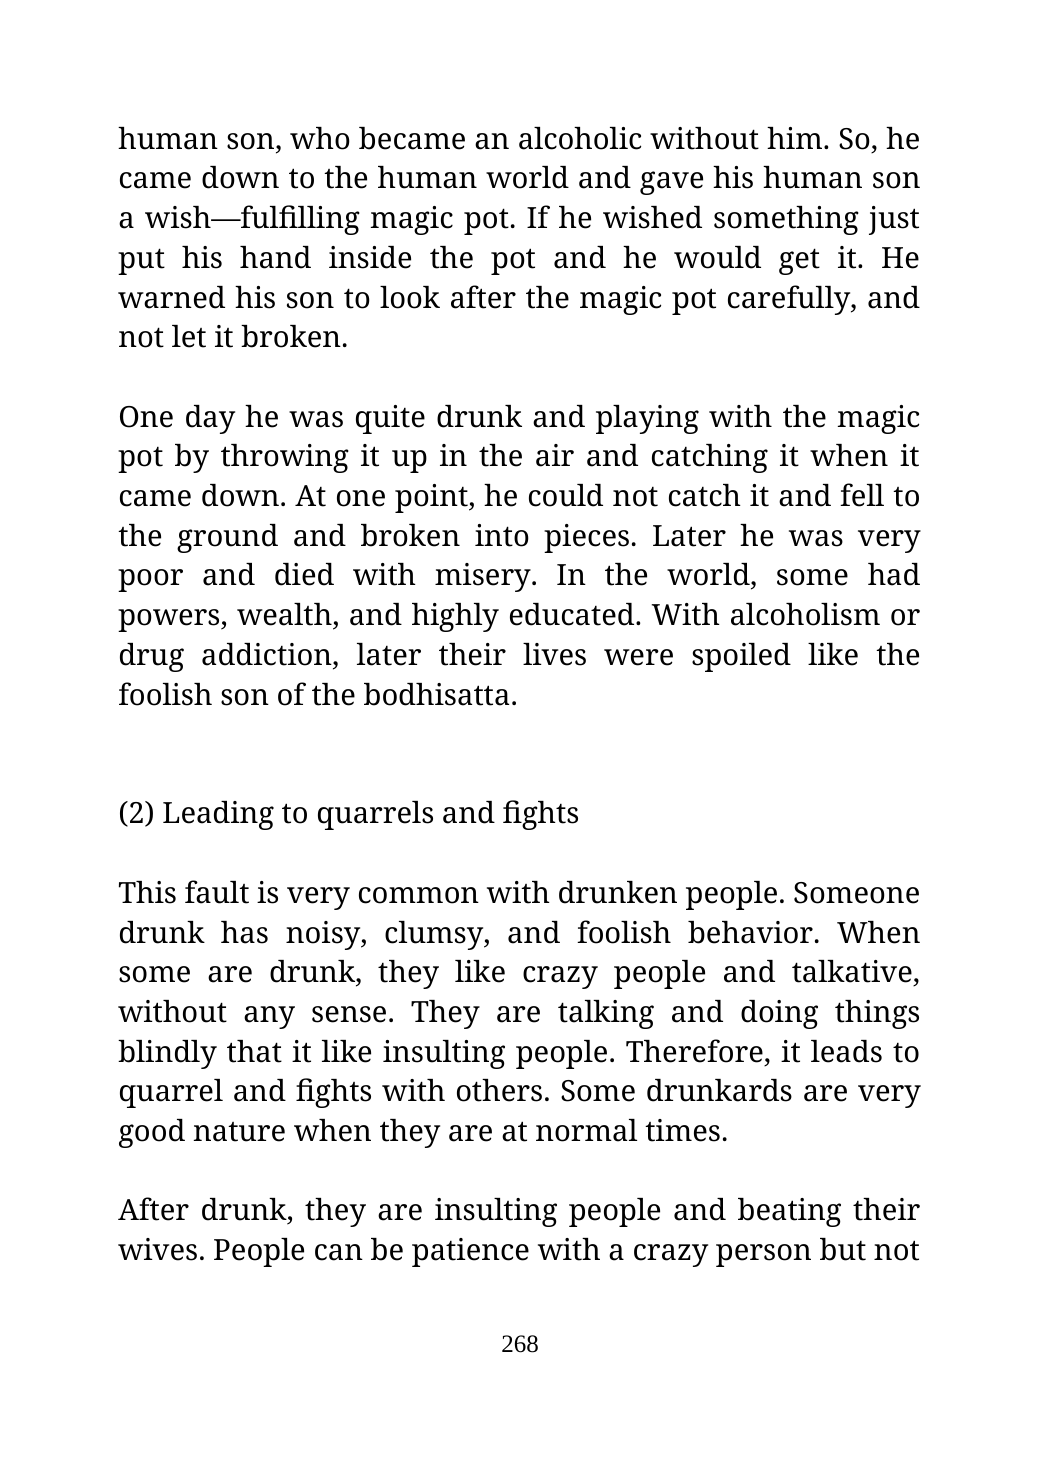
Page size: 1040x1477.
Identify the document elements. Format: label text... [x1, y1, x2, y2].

text human son, who became an alcoholic without him. So, he came down to the human world and gave his human son a wish—fulfilling magic pot. If he wished something just put his hand inside the pot and he would get it. He warned his son to look after the magic pot carefully, and not let it broken. One day he was quite drunk and playing with the magic pot by throwing it up in the air and catching it when it came down. At one point, he could not catch it and fell to the ground and broken into pieces. Later he was very poor and died with misery. In the world, some had powers, wealth, and highly educated. With alcoholism or drug addiction, later their lives were spoiled like the foolish son of the bodhisatta. (2) Leading to quarrels and fights This fault is very common with drunken people. Someone drunk has noisy, clumsy, and foolish behavior. When some are drunk, they like crazy people and talkative, without any sense. They are talking and doing things blindly that it like insulting people. Therefore, it leads to quarrel and fights with others. Some drunkards are very good nature when they are at normal times. After drunk, they are insulting people and beating their wives. People can be patience with a crazy person but not [118, 118, 922, 1269]
